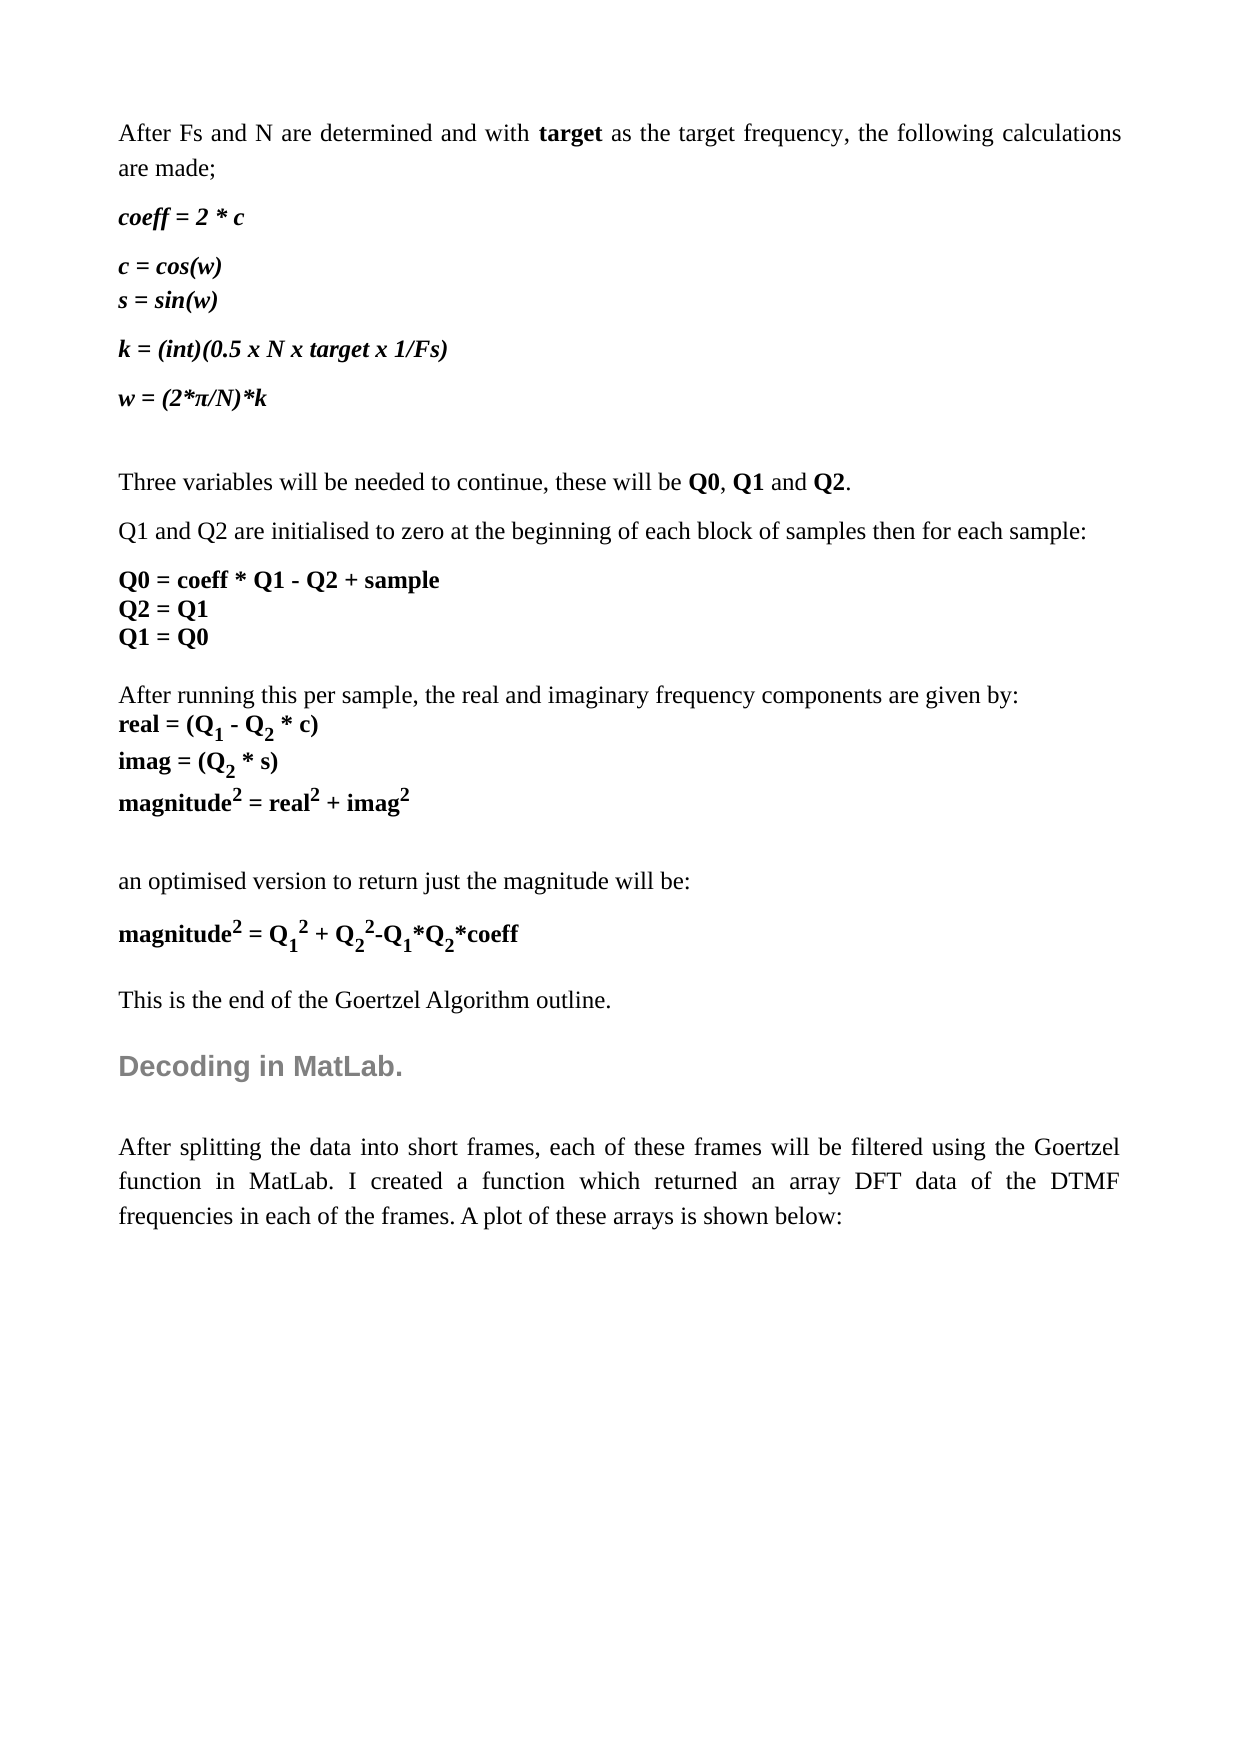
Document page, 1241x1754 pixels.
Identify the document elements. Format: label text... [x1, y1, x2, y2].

text c = cos(w) s = sin(w) [118, 251, 1122, 314]
text Q0 = coeff * Q1 - Q2 + sample Q2 = Q1 Q1 = Q0 [118, 565, 1122, 651]
subtitle Decoding in MatLab. [118, 1049, 1122, 1083]
text an optimised version to return just the magnitude will be: [118, 866, 1122, 894]
text After running this per sample, the real and imaginary frequency components are given by: [118, 680, 1122, 709]
text w = (2*π/N)*k [118, 383, 1122, 447]
text Three variables will be needed to continue, these will be Q0, Q1 and Q2. [118, 467, 1122, 496]
text coeff = 2 * c [118, 202, 1122, 230]
text After splitting the data into short frames, each of these frames will be filtered using the Goertzel function in MatLab. I created a function which returned an array DFT data of the DTMF frequencies in each of the frames. A plot of these arrays is shown below: [118, 1132, 1122, 1229]
text This is the end of the Goertzel Algorithm outline. [118, 986, 1122, 1014]
text real = (Q1 - Q2 * c) imag = (Q2 * s) magnitude2 = real2 + imag2 [118, 709, 1122, 817]
text Q1 and Q2 are initialised to zero at the beginning of each block of samples then for each sample: [118, 516, 1122, 545]
text k = (int)(0.5 x N x target x 1/Fs) [118, 334, 1122, 363]
text After Fs and N are determined and with target as the target frequency, the following calculations are made; [118, 118, 1122, 181]
text magnitude2 = Q12 + Q22-Q1*Q2*coeff [118, 915, 1122, 957]
